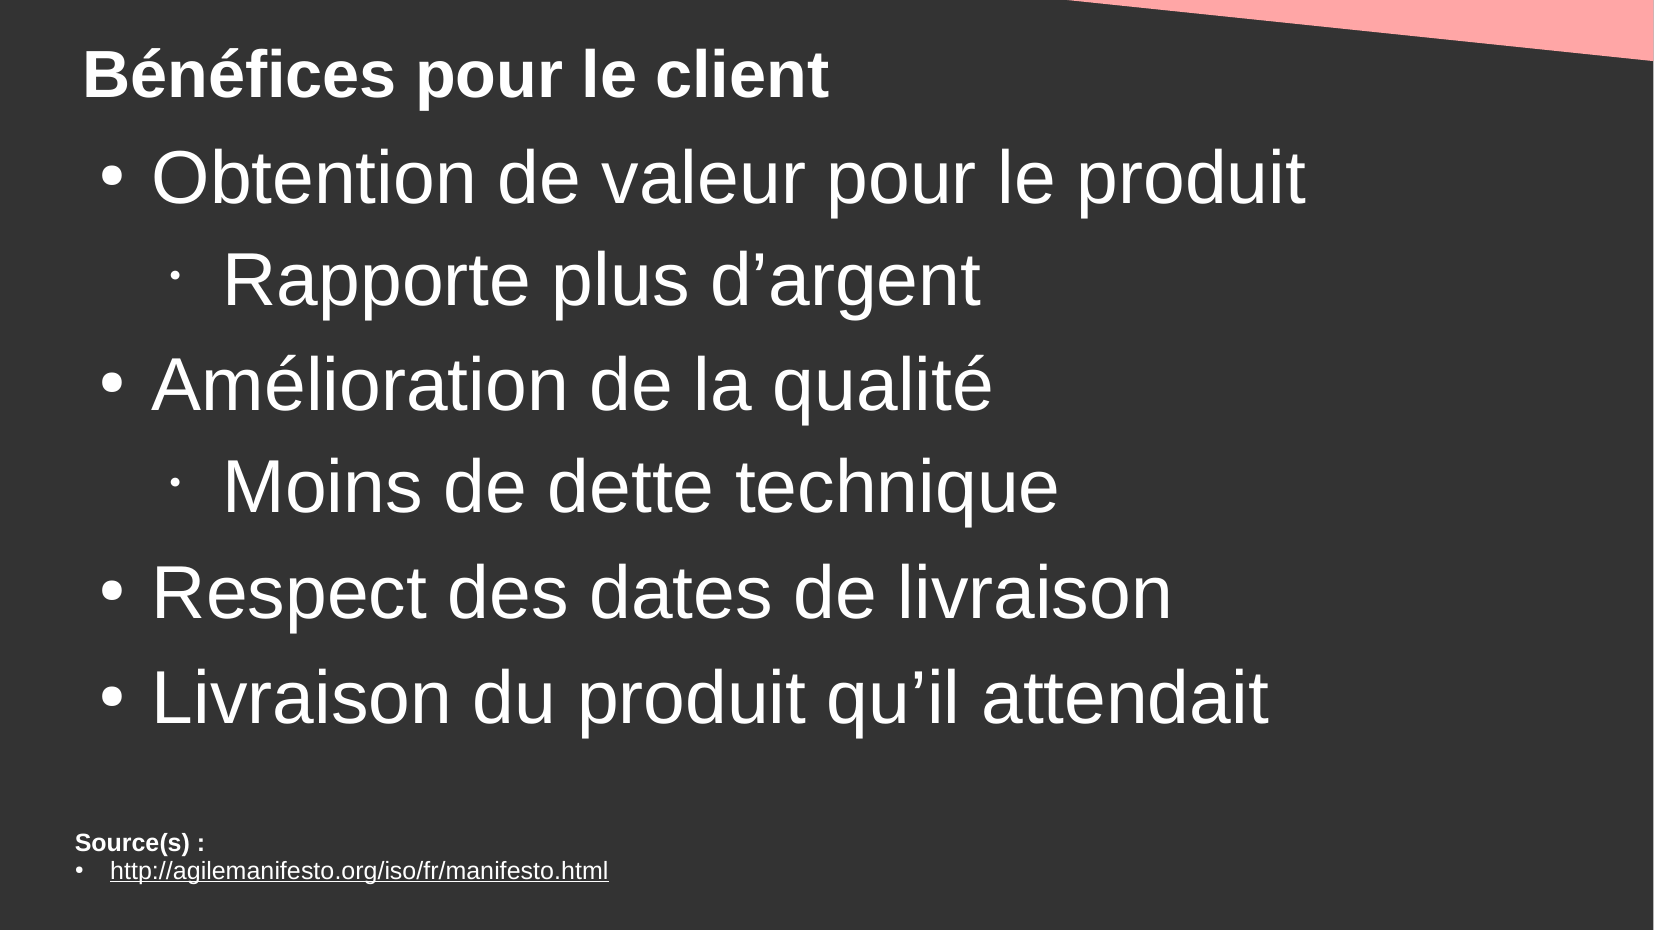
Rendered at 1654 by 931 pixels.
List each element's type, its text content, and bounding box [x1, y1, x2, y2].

text_box Source(s) : http://agilemanifesto.org/iso/fr/manifesto.html [60, 821, 1546, 921]
title Bénéfices pour le client [82, 37, 1571, 122]
list Obtention de valeur pour le produit Rapporte plus d’argent Amélioration de la qualité Moins de dette technique Respect des dates de livraison Livraison du produit qu’il attendait [80, 135, 1620, 777]
text_box [1067, 0, 1654, 62]
